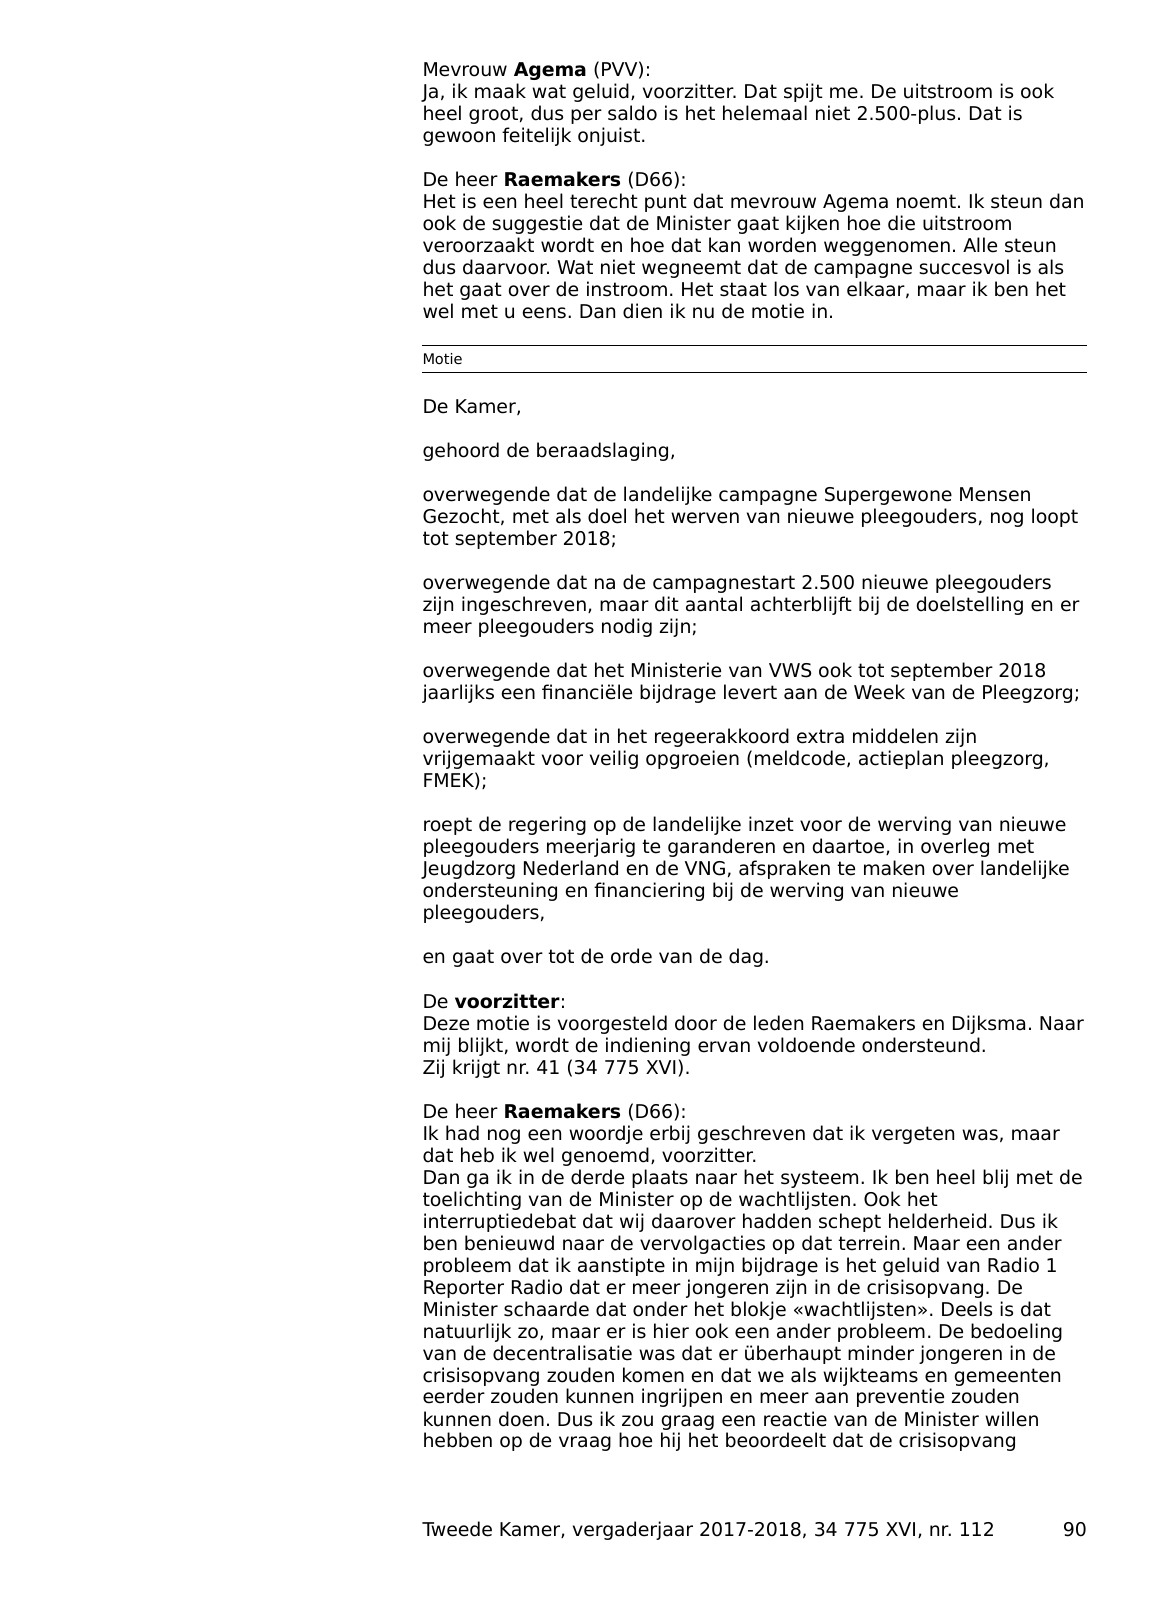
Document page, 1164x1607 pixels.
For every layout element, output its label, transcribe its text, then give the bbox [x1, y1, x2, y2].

text overwegende dat na de campagnestart 2.500 nieuwe pleegouders zijn ingeschreven, maar dit aantal achterblijft bij de doelstelling en er meer pleegouders nodig zijn; [422, 572, 1087, 638]
text Ja, ik maak wat geluid, voorzitter. Dat spijt me. De uitstroom is ook heel groot, dus per saldo is het helemaal niet 2.500-plus. Dat is gewoon feitelijk onjuist. [422, 81, 1087, 147]
text Het is een heel terecht punt dat mevrouw Agema noemt. Ik steun dan ook de suggestie dat de Minister gaat kijken hoe die uitstroom veroorzaakt wordt en hoe dat kan worden weggenomen. Alle steun dus daarvoor. Wat niet wegneemt dat de campagne succesvol is als het gaat over de instroom. Het staat los van elkaar, maar ik ben het wel met u eens. Dan dien ik nu de motie in. [422, 191, 1087, 323]
text De heer Raemakers (D66): [422, 169, 1087, 191]
table_header Motie [422, 346, 1087, 372]
text Zij krijgt nr. 41 (34 775 XVI). [422, 1057, 1087, 1078]
text overwegende dat het Ministerie van VWS ook tot september 2018 jaarlijks een financiële bijdrage levert aan de Week van de Pleegzorg; [422, 660, 1087, 704]
text roept de regering op de landelijke inzet voor de werving van nieuwe pleegouders meerjarig te garanderen en daartoe, in overleg met Jeugdzorg Nederland en de VNG, afspraken te maken over landelijke ondersteuning en financiering bij de werving van nieuwe pleegouders, [422, 814, 1087, 924]
text overwegende dat de landelijke campagne Supergewone Mensen Gezocht, met als doel het werven van nieuwe pleegouders, nog loopt tot september 2018; [422, 484, 1087, 550]
text De Kamer, [422, 396, 1087, 417]
text Ik had nog een woordje erbij geschreven dat ik vergeten was, maar dat heb ik wel genoemd, voorzitter. [422, 1123, 1087, 1167]
text Deze motie is voorgesteld door de leden Raemakers en Dijksma. Naar mij blijkt, wordt de indiening ervan voldoende ondersteund. [422, 1013, 1087, 1057]
text De heer Raemakers (D66): [422, 1101, 1087, 1123]
text De voorzitter: [422, 991, 1087, 1013]
text Dan ga ik in de derde plaats naar het systeem. Ik ben heel blij met de toelichting van de Minister op de wachtlijsten. Ook het interruptiedebat dat wij daarover hadden schept helderheid. Dus ik ben benieuwd naar de vervolgacties op dat terrein. Maar een ander probleem dat ik aanstipte in mijn bijdrage is het geluid van Radio 1 Reporter Radio dat er meer jongeren zijn in de crisisopvang. De Minister schaarde dat onder het blokje «wachtlijsten». Deels is dat natuurlijk zo, maar er is hier ook een ander probleem. De bedoeling van de decentralisatie was dat er überhaupt minder jongeren in de crisisopvang zouden komen en dat we als wijkteams en gemeenten eerder zouden kunnen ingrijpen en meer aan preventie zouden kunnen doen. Dus ik zou graag een reactie van de Minister willen hebben op de vraag hoe hij het beoordeelt dat de crisisopvang [422, 1167, 1087, 1452]
text en gaat over tot de orde van de dag. [422, 946, 1087, 968]
text overwegende dat in het regeerakkoord extra middelen zijn vrijgemaakt voor veilig opgroeien (meldcode, actieplan pleegzorg, FMEK); [422, 726, 1087, 792]
text Mevrouw Agema (PVV): [422, 59, 1087, 81]
text gehoord de beraadslaging, [422, 440, 1087, 462]
